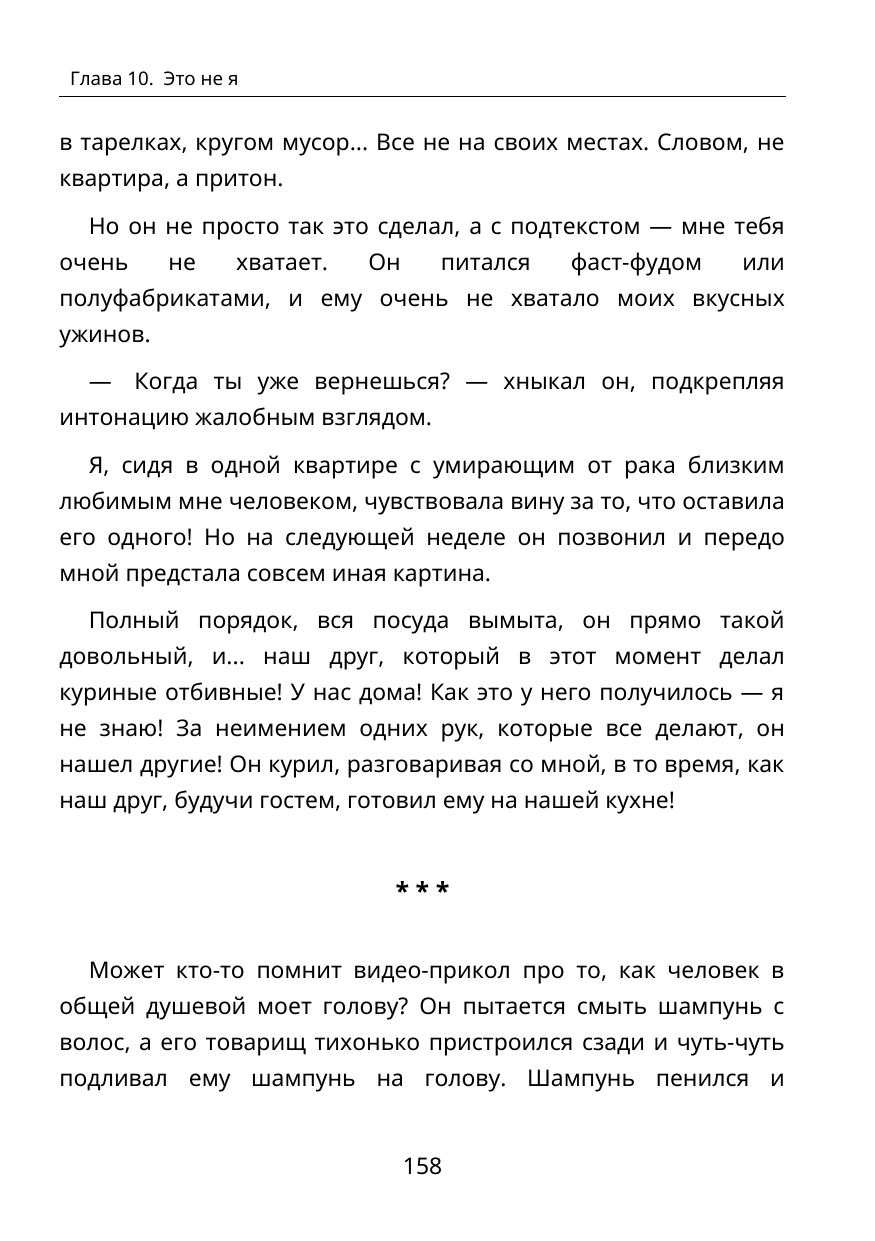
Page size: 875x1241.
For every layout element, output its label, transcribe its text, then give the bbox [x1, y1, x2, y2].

subtitle * * * [59, 873, 786, 907]
text Но он не просто так это сделал, а с подтекстом — мне тебя очень не хватает. Он питался фаст-фудом или полуфабрикатами, и ему очень не хватало моих вкусных ужинов. [59, 210, 786, 349]
text Я, сидя в одной квартире с умирающим от рака близким любимым мне человеком, чувствовала вину за то, что оставила его одного! Но на следующей неделе он позвонил и передо мной предстала совсем иная картина. [59, 449, 786, 588]
text Может кто-то помнит видео-прикол про то, как человек в общей душевой моет голову? Он пытается смыть шампунь с волос, а его товарищ тихонько пристроился сзади и чуть-чуть подливал ему шампунь на голову. Шампунь пенился и [59, 954, 786, 1093]
text в тарелках, кругом мусор... Все не на своих местах. Словом, не квартира, а притон. [59, 126, 786, 193]
list Когда ты уже вернешься? — хныкал он, подкрепляя интонацию жалобным взглядом. [59, 365, 786, 432]
text Полный порядок, вся посуда вымыта, он прямо такой довольный, и... наш друг, который в этот момент делал куриные отбивные! У нас дома! Как это у него получилось — я не знаю! За неимением одних рук, которые все делают, он нашел другие! Он курил, разговаривая со мной, в то время, как наш друг, будучи гостем, готовил ему на нашей кухне! [59, 604, 786, 815]
